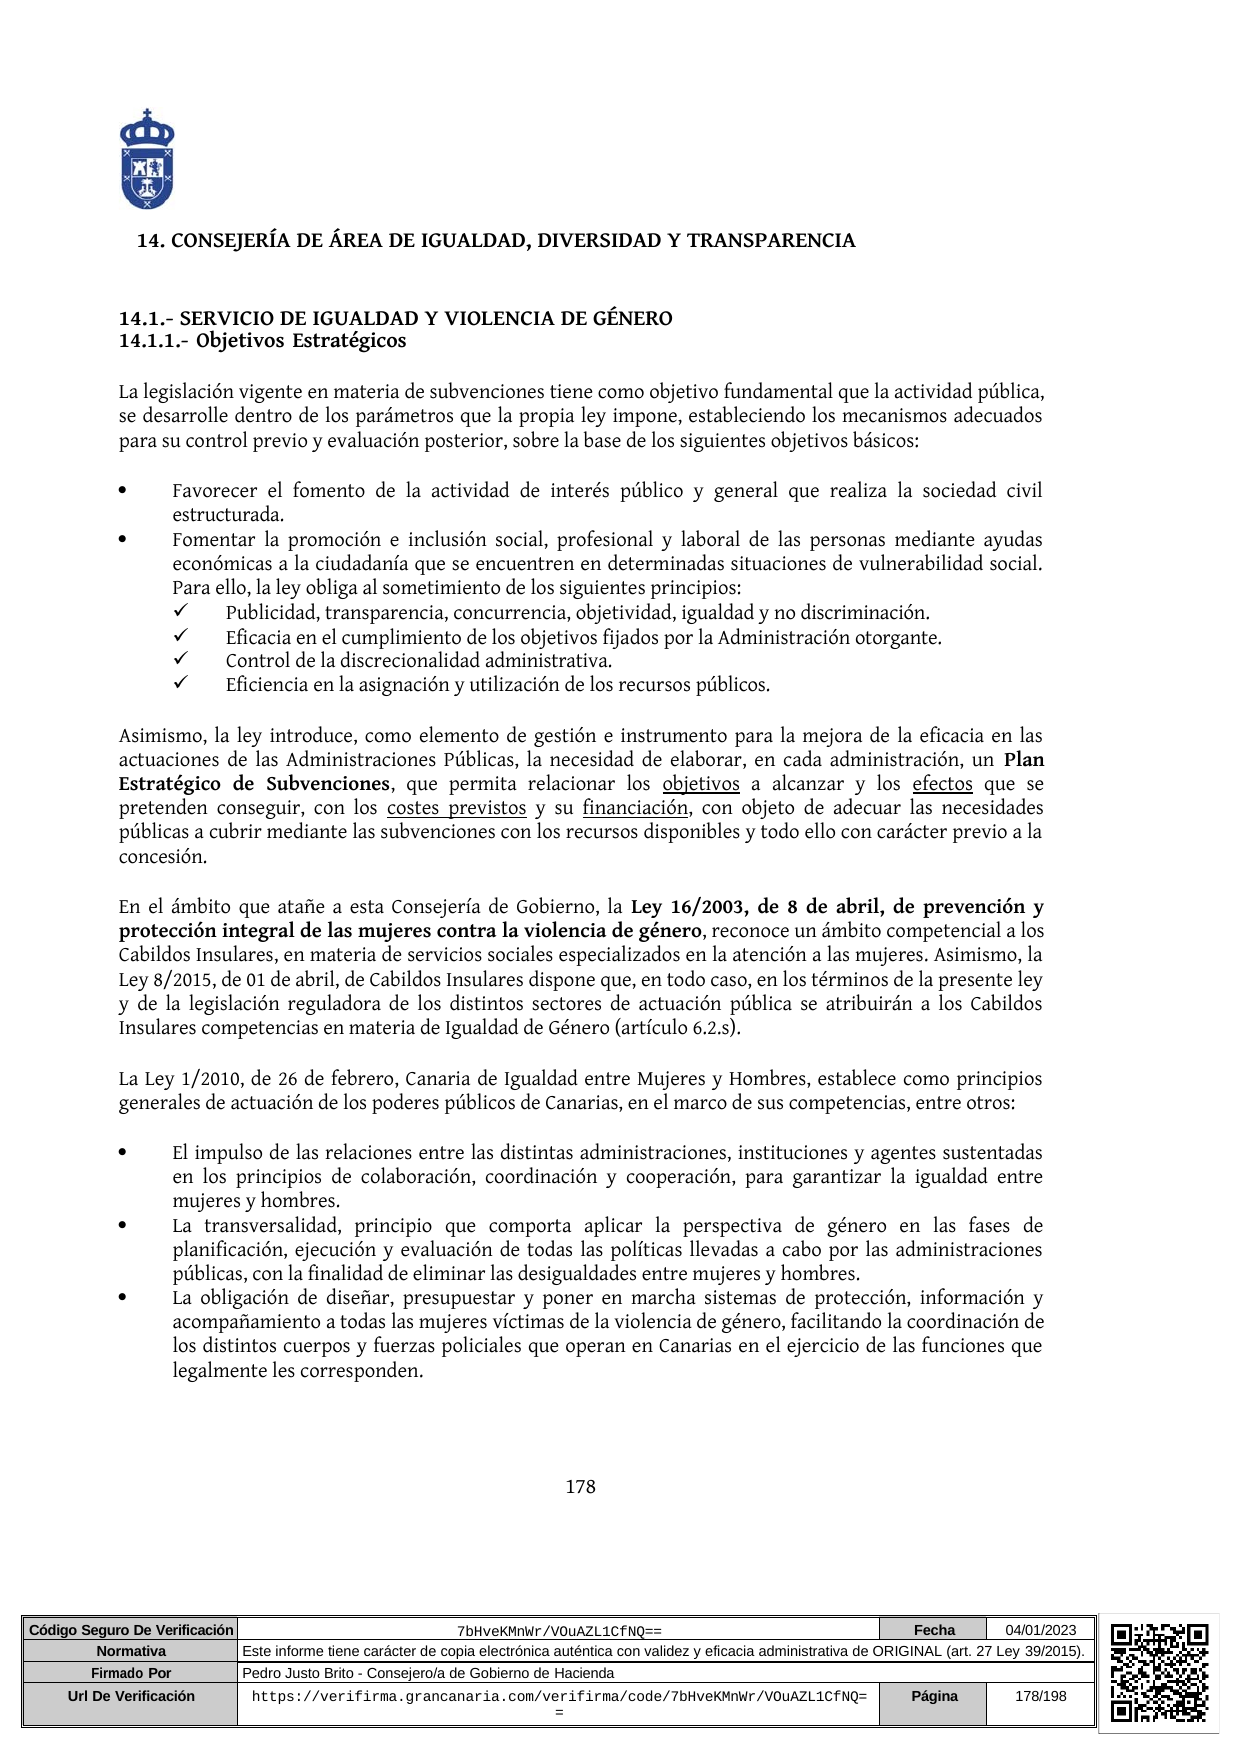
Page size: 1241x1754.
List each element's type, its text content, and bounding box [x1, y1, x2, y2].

text En el ámbito que atañe a esta Consejería de Gobierno, la Ley 16/2003, de 8 de abril, de prevención y protección integral de las mujeres contra la violencia de género, reconoce un ámbito competencial a los Cabildos Insulares, en materia de servicios sociales especializados en la atención a las mujeres. Asimismo, la Ley 8/2015, de 01 de abril, de Cabildos Insulares dispone que, en todo caso, en los términos de la presente ley y de la legislación reguladora de los distintos sectores de actuación pública se atribuirán a los Cabildos Insulares competencias en materia de Igualdad de Género (artículo 6.2.s). [119, 895, 1045, 1040]
text 7bHveKMnWr/VOuAZL1CfNQ== [250, 1625, 868, 1639]
list La obligación de diseñar, presupuestar y poner en marcha sistemas de protección, información y acompañamiento a todas las mujeres víctimas de la violencia de género, facilitando la coordinación de los distintos cuerpos y fuerzas policiales que operan en Canarias en el ejercicio de las funciones que legalmente les corresponden. [118, 1286, 1044, 1383]
picture [1098, 1613, 1220, 1734]
text Url De Verificación [29, 1688, 234, 1704]
list La transversalidad, principio que comporta aplicar la perspectiva de género en las fases de planificación, ejecución y evaluación de todas las políticas llevadas a cabo por las administraciones públicas, con la finalidad de eliminar las desigualdades entre mujeres y hombres. [118, 1214, 1044, 1286]
picture [118, 107, 176, 210]
text 14. CONSEJERÍA DE ÁREA DE IGUALDAD, DIVERSIDAD Y TRANSPARENCIA [136, 228, 1073, 253]
text https://verifirma.grancanaria.com/verifirma/code/7bHveKMnWr/VOuAZL1CfNQ= [250, 1689, 868, 1705]
text 178/198 [1003, 1688, 1078, 1704]
text La Ley 1/2010, de 26 de febrero, Canaria de Igualdad entre Mujeres y Hombres, establece como principios generales de actuación de los poderes públicos de Canarias, en el marco de sus competencias, entre otros: [119, 1067, 1044, 1115]
text 14.1.- SERVICIO DE IGUALDAD Y VIOLENCIA DE GÉNERO [118, 307, 1054, 332]
text Fecha [914, 1624, 986, 1639]
text Pedro Justo Brito - Consejero/a de Gobierno de Hacienda [242, 1666, 1094, 1682]
list Fomentar la promoción e inclusión social, profesional y laboral de las personas mediante ayudas económicas a la ciudadanía que se encuentren en determinadas situaciones de vulnerabilidad social. Para ello, la ley obliga al sometimiento de los siguientes principios: [118, 528, 1044, 600]
text Asimismo, la ley introduce, como elemento de gestión e instrumento para la mejora de la eficacia en las actuaciones de las Administraciones Públicas, la necesidad de elaborar, en cada administración, un Plan Estratégico de Subvenciones, que permita relacionar los objetivos a alcanzar y los efectos que se pretenden conseguir, con los costes previstos y su financiación, con objeto de adecuar las necesidades públicas a cubrir mediante las subvenciones con los recursos disponibles y todo ello con carácter previo a la concesión. [119, 724, 1044, 869]
list El impulso de las relaciones entre las distintas administraciones, instituciones y agentes sustentadas en los principios de colaboración, coordinación y cooperación, para garantizar la igualdad entre mujeres y hombres. [118, 1141, 1044, 1214]
text Firmado Por [29, 1666, 234, 1682]
list Publicidad, transparencia, concurrencia, objetividad, igualdad y no discriminación. [172, 600, 1109, 625]
text Normativa [28, 1644, 234, 1660]
list Control de la discrecionalidad administrativa. [172, 649, 1109, 673]
text 04/01/2023 [1003, 1624, 1078, 1639]
text Código Seguro De Verificación [29, 1624, 234, 1639]
text Este informe tiene carácter de copia electrónica auténtica con validez y eficacia administrativa de ORIGINAL (art. 27 Ley 39/2015). [242, 1644, 1094, 1660]
subtitle 14.1.1.- Objetivos Estratégicos [119, 328, 1109, 354]
text La legislación vigente en materia de subvenciones tiene como objetivo fundamental que la actividad pública, se desarrolle dentro de los parámetros que la propia ley impone, estableciendo los mecanismos adecuados para su control previo y evaluación posterior, sobre la base de los siguientes objetivos básicos: [119, 381, 1044, 453]
list Favorecer el fomento de la actividad de interés público y general que realiza la sociedad civil estructurada. [118, 479, 1044, 528]
text = [240, 1705, 879, 1720]
text Página [911, 1688, 986, 1704]
list Eficacia en el cumplimiento de los objetivos fijados por la Administración otorgante. [172, 625, 1109, 649]
list Eficiencia en la asignación y utilización de los recursos públicos. [172, 673, 1109, 698]
